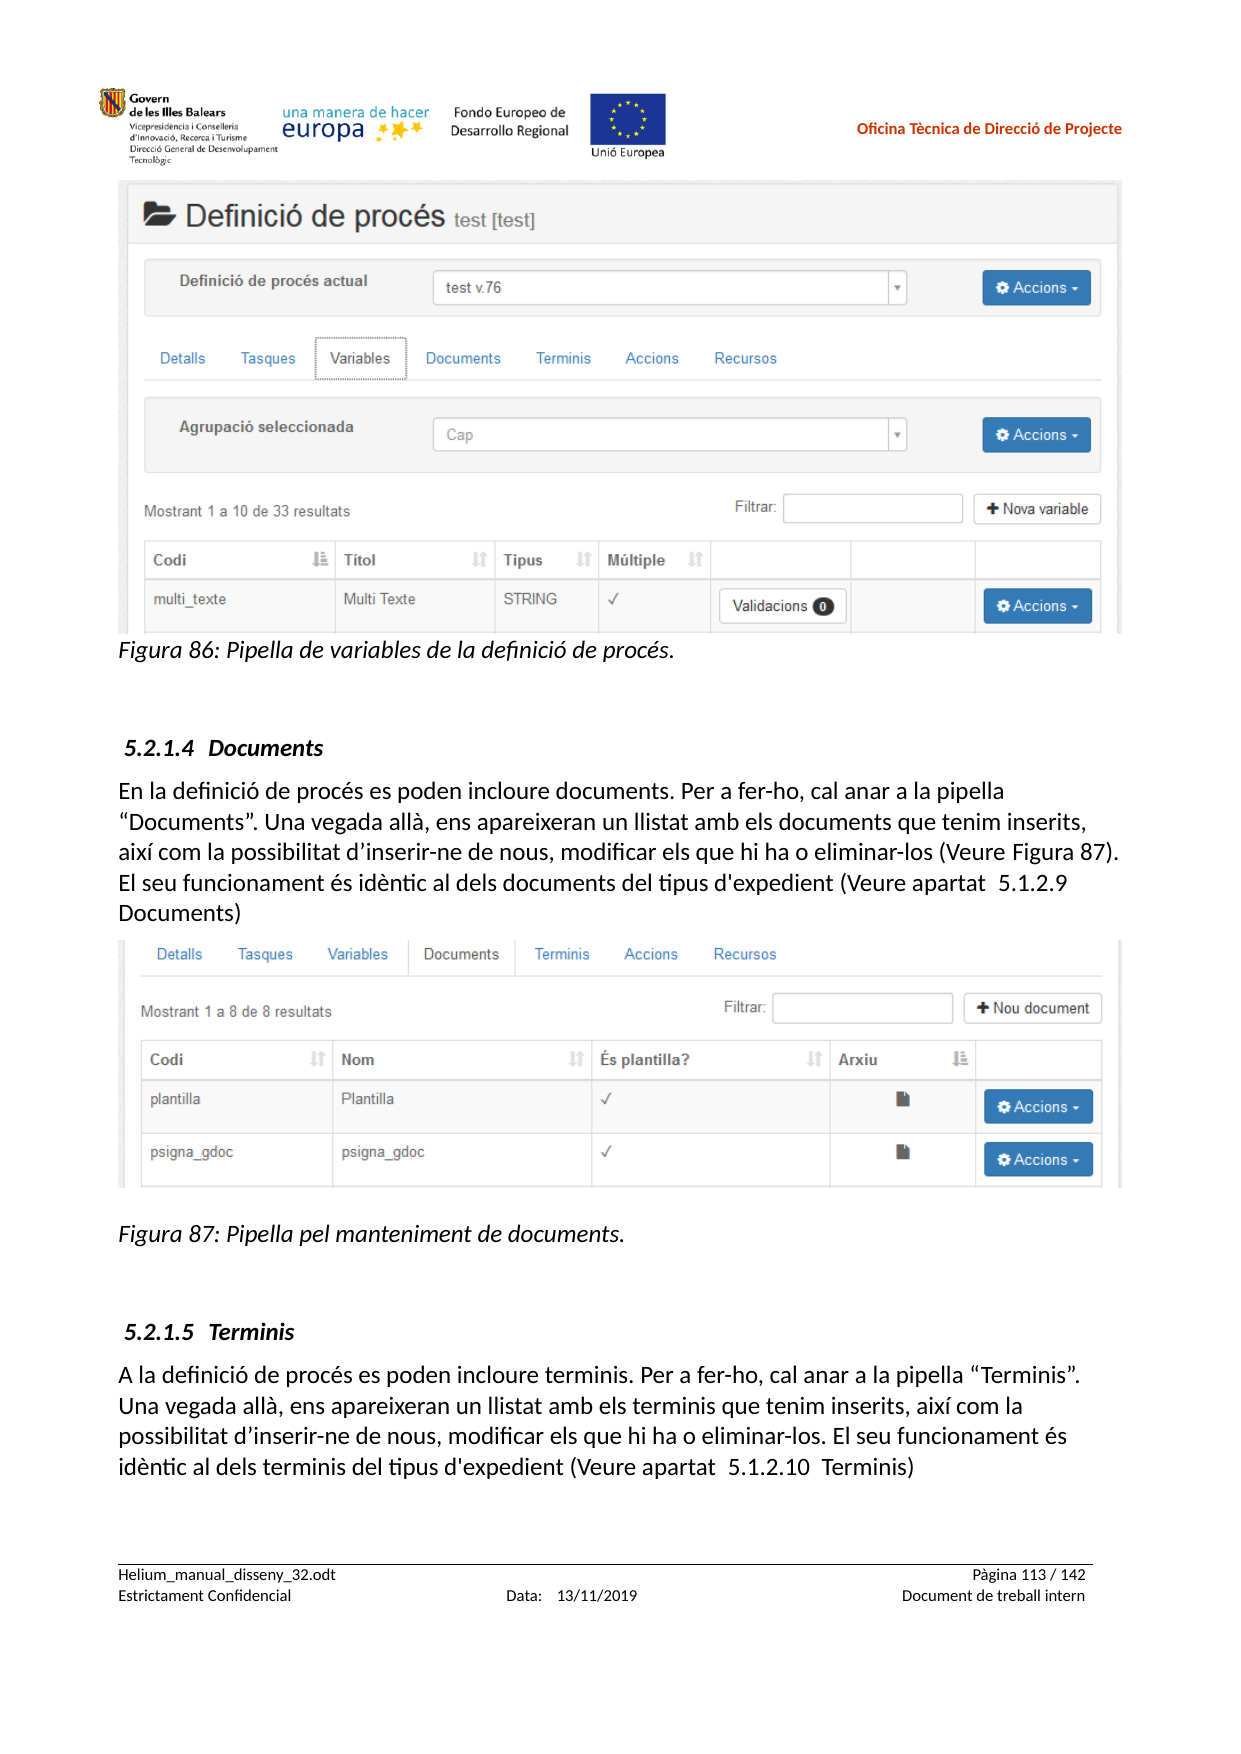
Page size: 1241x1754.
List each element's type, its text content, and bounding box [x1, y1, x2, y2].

text Figura 87: Pipella pel manteniment de documents. [118, 1188, 1122, 1249]
text Figura 86: Pipella de variables de la definició de procés. [118, 634, 1122, 664]
text En la definició de procés es poden incloure documents. Per a fer-ho, cal anar a la pipella “Documents”. Una vegada allà, ens apareixeran un llistat amb els documents que tenim inserits, així com la possibilitat d’inserir-ne de nous, modificar els que hi ha o eliminar-los (Veure Figura 87). El seu funcionament és idèntic al dels documents del tipus d'expedient (Veure apartat 5.1.2.9 Documents) [118, 775, 1122, 928]
picture [118, 940, 1123, 1188]
text A la definició de procés es poden incloure terminis. Per a fer-ho, cal anar a la pipella “Terminis”. Una vegada allà, ens apareixeran un llistat amb els terminis que tenim inserits, així com la possibilitat d’inserir-ne de nous, modificar els que hi ha o eliminar-los. El seu funcionament és idèntic al dels terminis del tipus d'expedient (Veure apartat 5.1.2.10 Terminis) [118, 1359, 1122, 1482]
subtitle Terminis [118, 1317, 1122, 1347]
subtitle Documents [118, 732, 1122, 763]
picture [118, 180, 1123, 634]
picture [99, 87, 668, 166]
